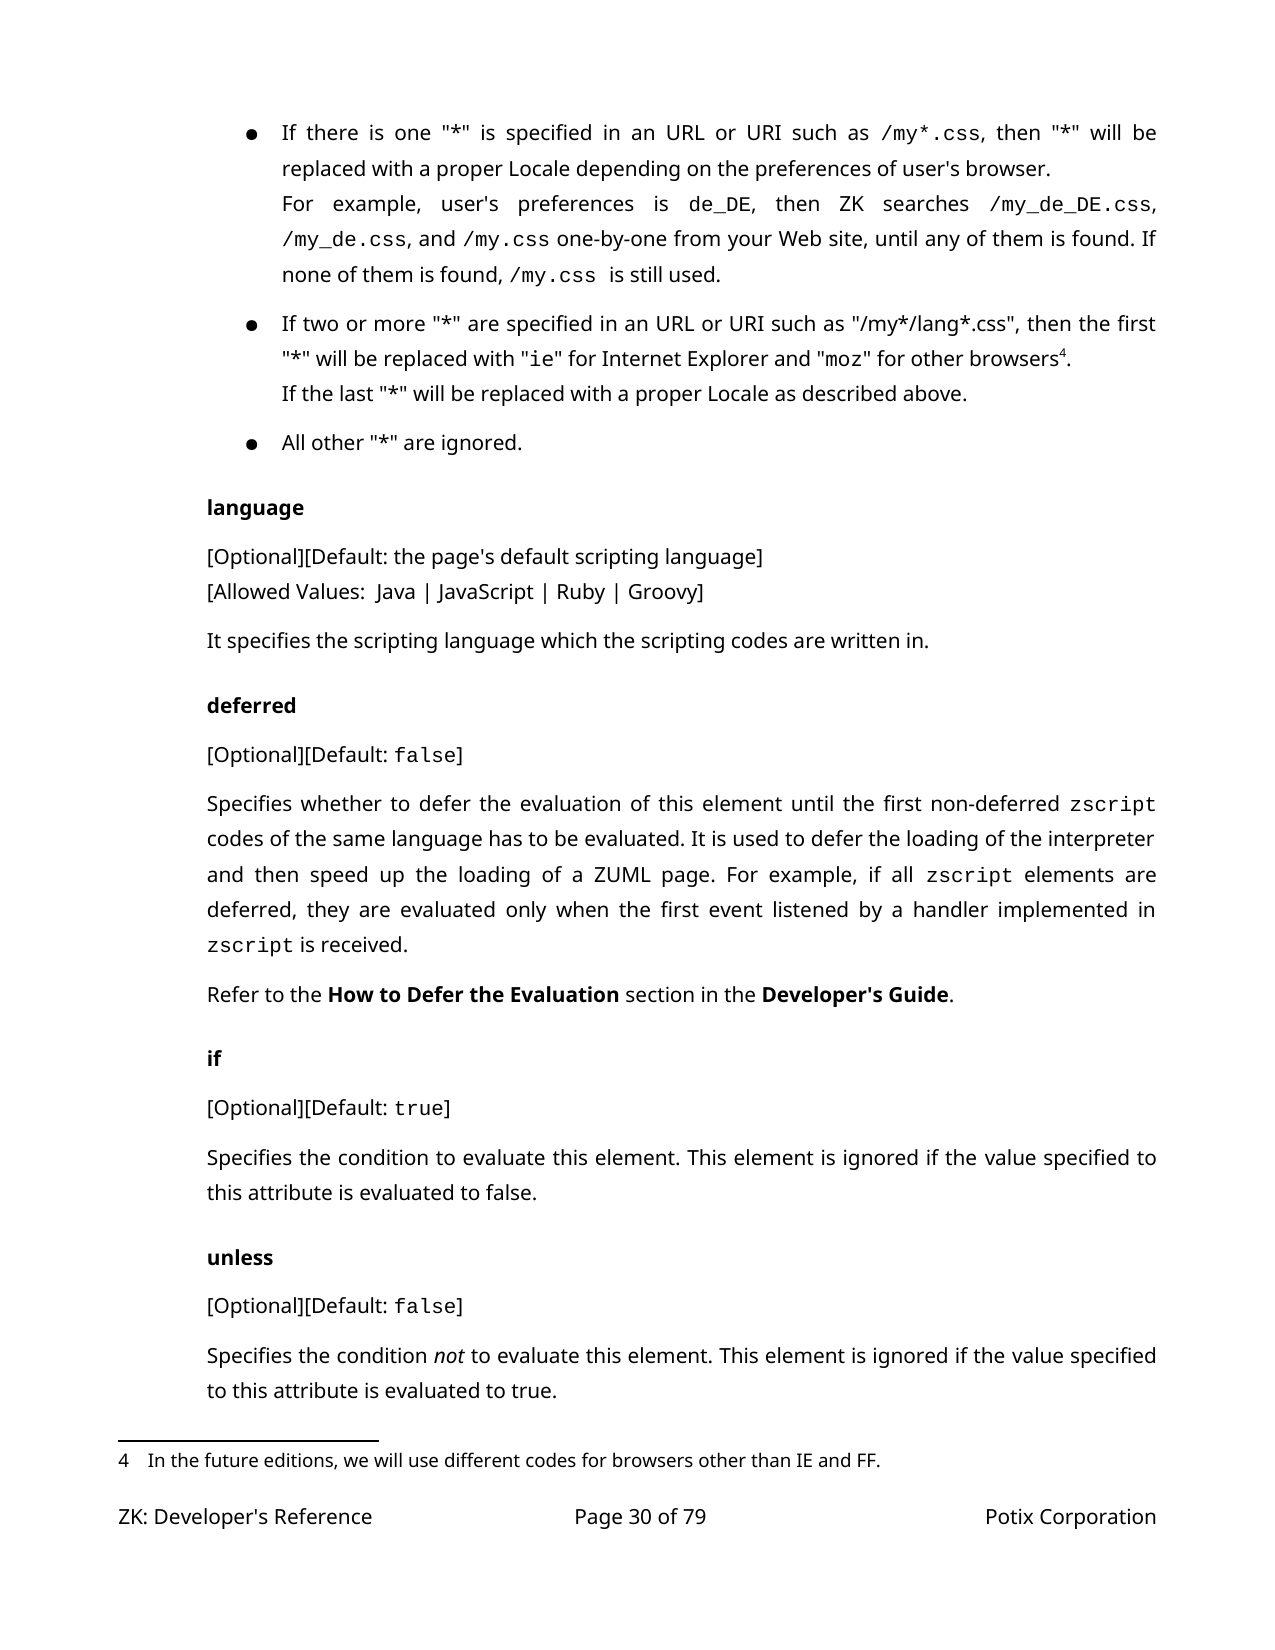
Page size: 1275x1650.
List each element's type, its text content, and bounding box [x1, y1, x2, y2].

text Specifies the condition to evaluate this element. This element is ignored if the value specified to this attribute is evaluated to false. [207, 1143, 1157, 1206]
text [Optional][Default: the page's default scripting language] [Allowed Values: Java | JavaScript | Ruby | Groovy] [207, 542, 1157, 606]
text Specifies the condition not to evaluate this element. This element is ignored if the value specified to this attribute is evaluated to true. [207, 1341, 1157, 1404]
subtitle if [207, 1044, 1157, 1073]
text It specifies the scripting language which the scripting codes are written in. [207, 626, 1157, 654]
text [Optional][Default: false] [207, 740, 1157, 768]
text Refer to the How to Defer the Evaluation section in the Developer's Guide. [207, 980, 1157, 1008]
list If two or more "*" are specified in an URL or URI such as "/my*/lang*.css", then the first "*" will be replaced with "ie" for Internet Explorer and "moz" for other browsers. If the last "*" will be replaced with a proper Locale as described above. [244, 309, 1157, 408]
subtitle unless [207, 1243, 1157, 1271]
list In the future editions, we will use different codes for browsers other than IE and FF. [118, 1447, 1157, 1473]
subtitle deferred [207, 691, 1157, 719]
text [Optional][Default: true] [207, 1093, 1157, 1122]
subtitle language [207, 493, 1157, 521]
list If there is one "*" is specified in an URL or URI such as /my*.css, then "*" will be replaced with a proper Locale depending on the preferences of user's browser. For example, user's preferences is de_DE, then ZK searches /my_de_DE.css, /my_de.css, and /my.css one-by-one from your Web site, until any of them is found. If none of them is found, /my.css is still used. [244, 118, 1157, 288]
text [Optional][Default: false] [207, 1292, 1157, 1320]
text Specifies whether to defer the evaluation of this element until the first non-deferred zscript codes of the same language has to be evaluated. It is used to defer the loading of the interpreter and then speed up the loading of a ZUML page. For example, if all zscript elements are deferred, they are evaluated only when the first event listened by a handler implemented in zscript is received. [207, 789, 1157, 959]
list All other "*" are ignored. [244, 428, 1157, 457]
